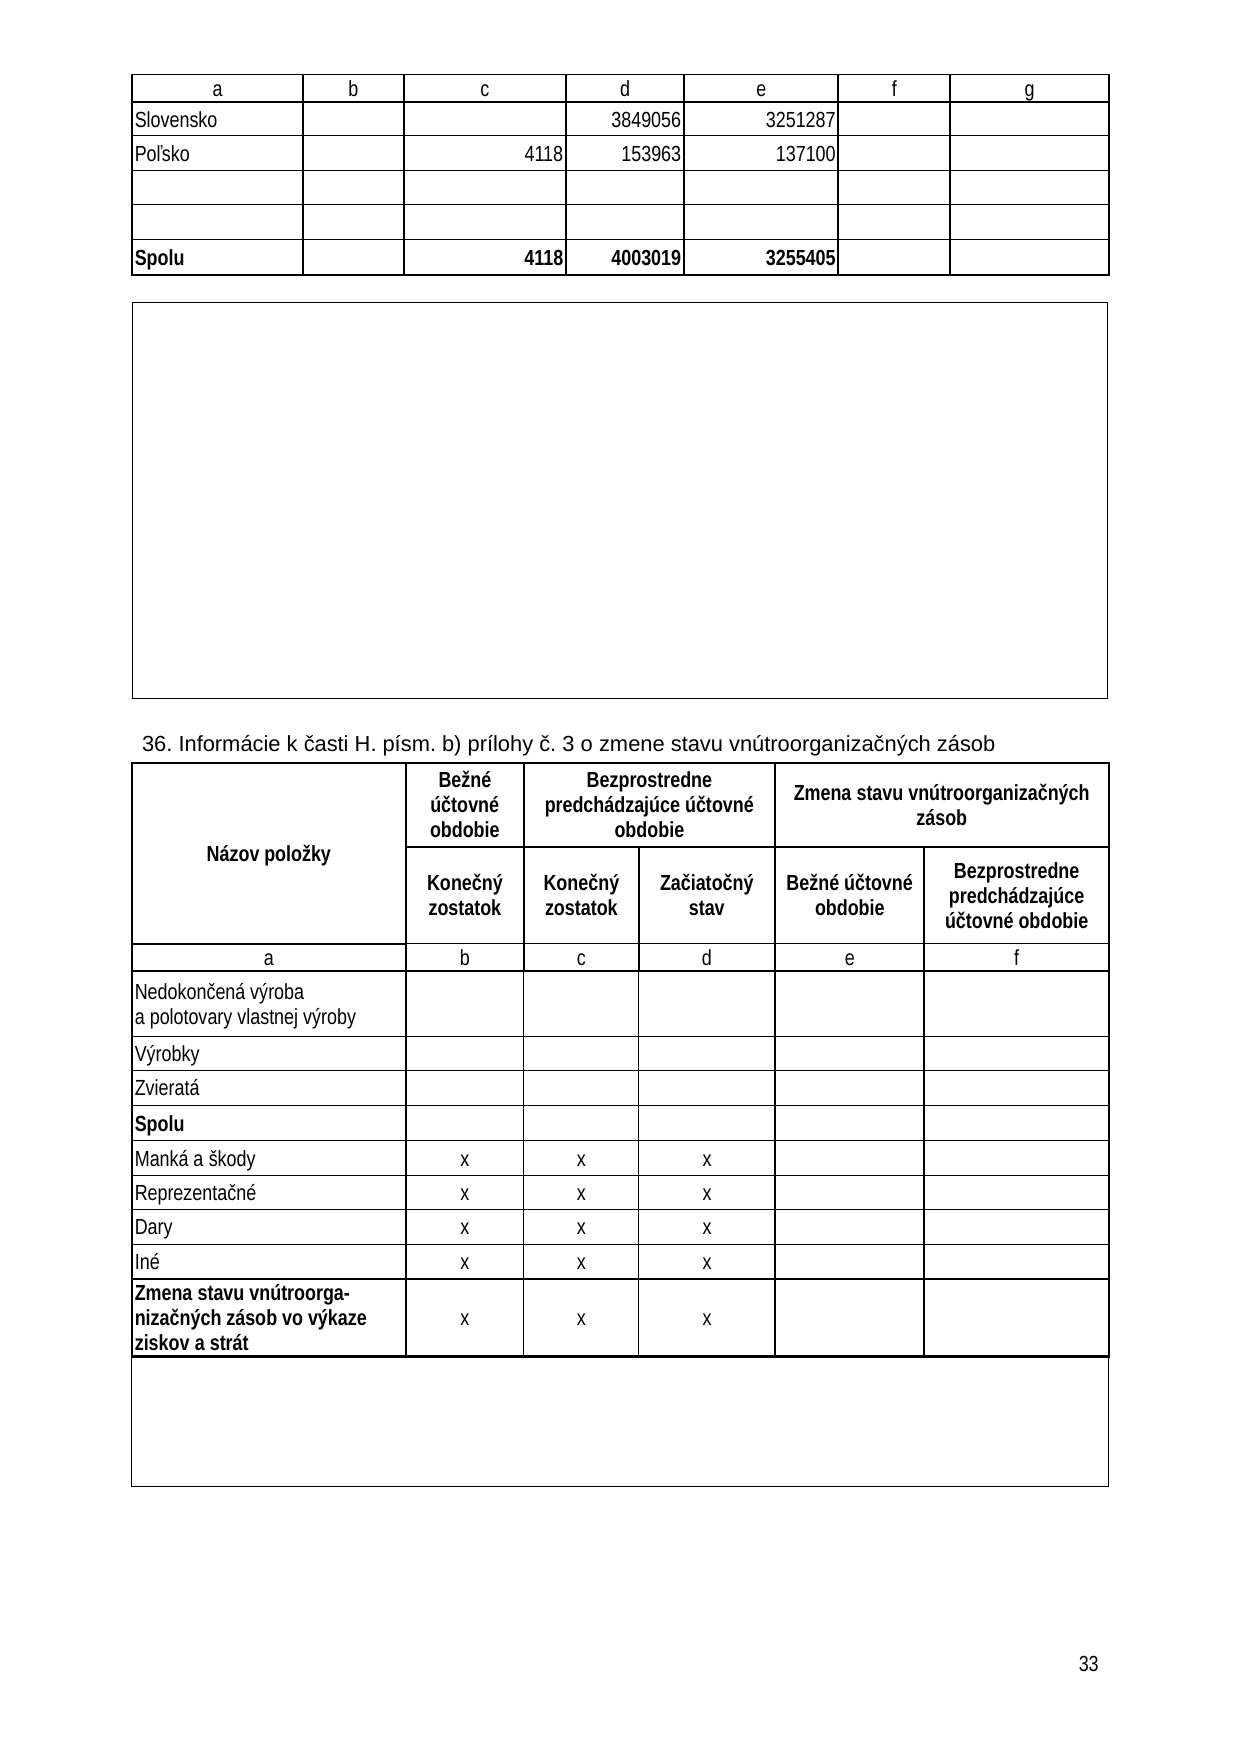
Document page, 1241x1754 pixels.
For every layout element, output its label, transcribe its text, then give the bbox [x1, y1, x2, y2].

table_cell d [640, 944, 774, 970]
table_cell [776, 1280, 923, 1355]
table_cell [951, 103, 1108, 135]
table_cell Bežné účtovné obdobie [776, 848, 923, 943]
table_cell x [407, 1141, 523, 1175]
table_cell x [639, 1280, 774, 1355]
table_cell [304, 205, 403, 238]
table_cell x [524, 1210, 638, 1243]
table_cell [133, 171, 302, 204]
table_cell [951, 136, 1108, 170]
table_cell [776, 1106, 923, 1140]
table_cell [133, 205, 302, 238]
table_cell e [685, 75, 837, 101]
table_cell x [639, 1176, 774, 1209]
table_header [133, 303, 1107, 698]
table_cell [407, 1037, 523, 1070]
table_cell Konečný zostatok [525, 848, 638, 943]
table_cell x [407, 1176, 523, 1209]
table_cell Poľsko [133, 136, 302, 170]
table_cell [132, 1358, 1108, 1486]
table_cell [925, 1245, 1108, 1278]
table_cell [567, 171, 683, 204]
table_cell x [639, 1245, 774, 1278]
table_cell 3849056 [567, 103, 683, 135]
table_cell [951, 240, 1108, 274]
table_cell e [776, 944, 923, 970]
table_cell [776, 1176, 923, 1209]
table_cell [304, 171, 403, 204]
table_cell [524, 1106, 638, 1140]
table_cell g [951, 75, 1108, 101]
table_cell x [524, 1280, 638, 1355]
table_cell Reprezentačné [133, 1176, 405, 1209]
table_cell 3255405 [685, 240, 837, 274]
table_cell Slovensko [133, 103, 302, 135]
table_cell b [304, 75, 403, 101]
table_cell x [639, 1210, 774, 1243]
table_cell [524, 1071, 638, 1104]
table_cell [776, 1071, 923, 1104]
table_header Zmena stavu vnútroorganizačných zásob [776, 764, 1108, 846]
table_cell [925, 1037, 1108, 1070]
table_cell 137100 [685, 136, 837, 170]
table_cell x [407, 1280, 523, 1355]
table_cell [839, 171, 949, 204]
table_cell [405, 103, 565, 135]
table_cell [776, 1037, 923, 1070]
table_cell x [639, 1141, 774, 1175]
table_cell c [405, 75, 565, 101]
table_cell [405, 171, 565, 204]
table_cell [951, 171, 1108, 204]
table_cell [639, 1106, 774, 1140]
table_cell x [407, 1245, 523, 1278]
table_cell f [925, 944, 1108, 970]
table_cell Začiatočný stav [640, 848, 774, 943]
table_cell [925, 972, 1108, 1036]
table_cell Spolu [133, 240, 302, 274]
text 36. Informácie k časti H. písm. b) prílohy č. 3 o zmene stavu vnútroorganizačných zásob [142, 730, 1098, 756]
table_cell [567, 205, 683, 238]
table_cell 3251287 [685, 103, 837, 135]
table_cell a [133, 75, 302, 101]
table_cell [925, 1210, 1108, 1243]
table_cell [407, 1106, 523, 1140]
table_cell [839, 205, 949, 238]
table_cell d [567, 75, 683, 101]
table_cell 153963 [567, 136, 683, 170]
table_cell Konečný zostatok [407, 848, 523, 943]
table_cell [304, 103, 403, 135]
table_cell b [407, 944, 523, 970]
table_cell x [524, 1141, 638, 1175]
table_header Názov položky [133, 764, 405, 943]
table_cell [524, 1037, 638, 1070]
table_cell c [525, 944, 638, 970]
table_cell [839, 240, 949, 274]
table_cell [925, 1106, 1108, 1140]
table_cell x [524, 1245, 638, 1278]
table_cell [407, 1071, 523, 1104]
table_cell [925, 1141, 1108, 1175]
table_cell Spolu [133, 1106, 405, 1140]
table_cell [925, 1071, 1108, 1104]
table_cell 4118 [405, 136, 565, 170]
table_cell [685, 205, 837, 238]
table_cell x [407, 1210, 523, 1243]
table_cell [776, 1245, 923, 1278]
table_cell [925, 1280, 1108, 1355]
table_header Bežné účtovné obdobie [407, 764, 523, 846]
table_cell [639, 1037, 774, 1070]
table_cell [524, 972, 638, 1036]
table_cell [639, 972, 774, 1036]
table_header Bezprostredne predchádzajúce účtovné obdobie [525, 764, 774, 846]
table_cell [304, 136, 403, 170]
table_cell 4003019 [567, 240, 683, 274]
table_cell [776, 972, 923, 1036]
table_cell a [133, 945, 405, 970]
table_cell [925, 1176, 1108, 1209]
table_cell [776, 1210, 923, 1243]
table_cell 4118 [405, 240, 565, 274]
table_cell [951, 205, 1108, 238]
table_cell Iné [133, 1245, 405, 1278]
table_cell Bezprostredne predchádzajúce účtovné obdobie [925, 848, 1108, 943]
table_cell [639, 1071, 774, 1104]
table_cell [405, 205, 565, 238]
table_cell [839, 136, 949, 170]
table_cell Dary [133, 1210, 405, 1243]
table_cell x [524, 1176, 638, 1209]
table_cell Zmena stavu vnútroorga-nizačných zásob vo výkaze ziskov a strát [133, 1280, 405, 1355]
table_cell f [839, 75, 949, 101]
table_cell [304, 240, 403, 274]
table_cell Zvieratá [133, 1071, 405, 1104]
table_cell Manká a škody [133, 1141, 405, 1175]
table_cell [839, 103, 949, 135]
table_cell [776, 1141, 923, 1175]
table_cell Výrobky [133, 1037, 405, 1070]
table_cell [685, 171, 837, 204]
table_cell [407, 972, 523, 1036]
table_cell Nedokončená výroba a polotovary vlastnej výroby [133, 972, 405, 1036]
